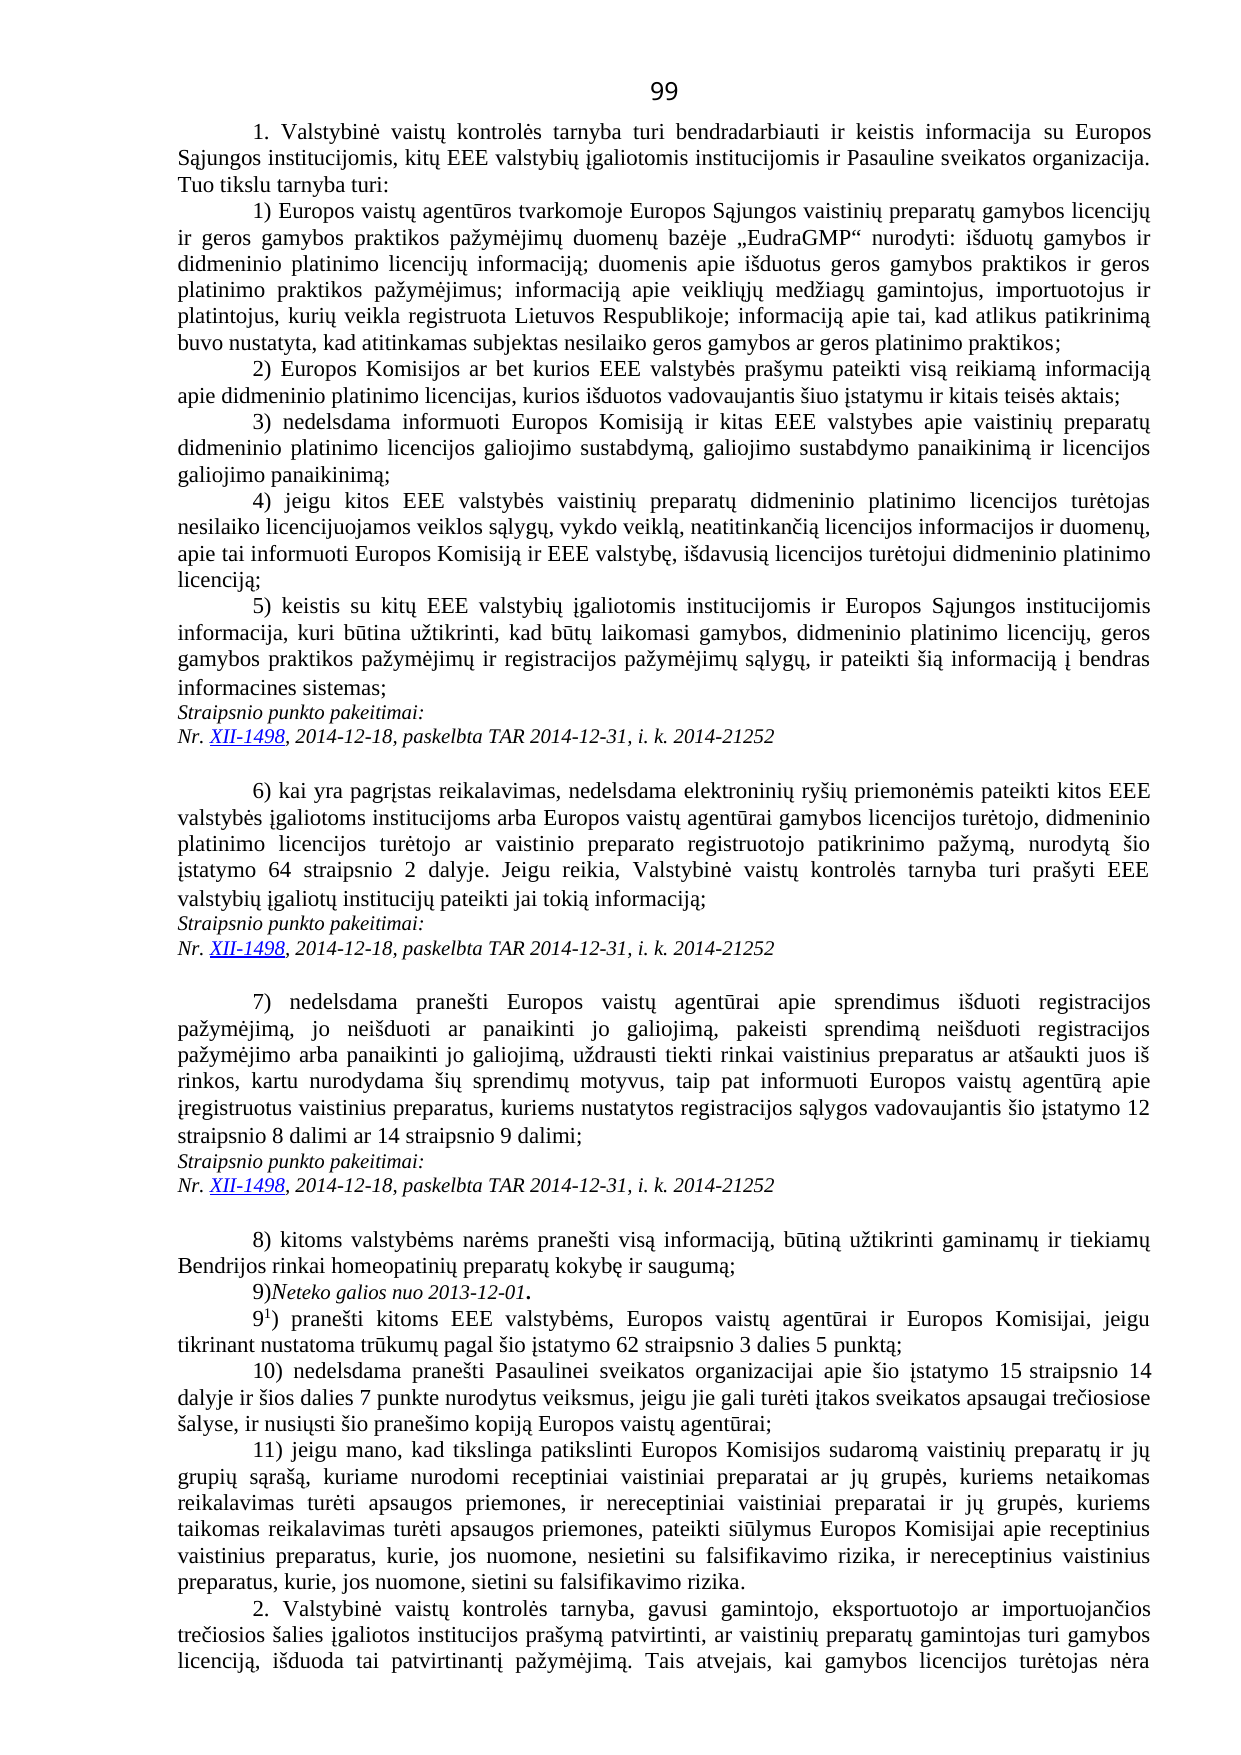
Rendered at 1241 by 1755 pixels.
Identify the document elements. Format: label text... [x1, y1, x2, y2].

text 6) kai yra pagrįstas reikalavimas, nedelsdama elektroninių ryšių priemonėmis pateikti kitos EEE valstybės įgaliotoms institucijoms arba Europos vaistų agentūrai gamybos licencijos turėtojo, didmeninio platinimo licencijos turėtojo ar vaistinio preparato registruotojo patikrinimo pažymą, nurodytą šio įstatymo 64 straipsnio 2 dalyje. Jeigu reikia, Valstybinė vaistų kontrolės tarnyba turi prašyti EEE valstybių įgaliotų institucijų pateikti jai tokią informaciją; [177, 777, 1152, 911]
text Straipsnio punkto pakeitimai: [177, 700, 1152, 724]
text 7) nedelsdama pranešti Europos vaistų agentūrai apie sprendimus išduoti registracijos pažymėjimą, jo neišduoti ar panaikinti jo galiojimą, pakeisti sprendimą neišduoti registracijos pažymėjimo arba panaikinti jo galiojimą, uždrausti tiekti rinkai vaistinius preparatus ar atšaukti juos iš rinkos, kartu nurodydama šių sprendimų motyvus, taip pat informuoti Europos vaistų agentūrą apie įregistruotus vaistinius preparatus, kuriems nustatytos registracijos sąlygos vadovaujantis šio įstatymo 12 straipsnio 8 dalimi ar 14 straipsnio 9 dalimi; [177, 988, 1152, 1149]
text 1) Europos vaistų agentūros tvarkomoje Europos Sąjungos vaistinių preparatų gamybos licencijų ir geros gamybos praktikos pažymėjimų duomenų bazėje „EudraGMP“ nurodyti: išduotų gamybos ir didmeninio platinimo licencijų informaciją; duomenis apie išduotus geros gamybos praktikos ir geros platinimo praktikos pažymėjimus; informaciją apie veikliųjų medžiagų gamintojus, importuotojus ir platintojus, kurių veikla registruota Lietuvos Respublikoje; informaciją apie tai, kad atlikus patikrinimą buvo nustatyta, kad atitinkamas subjektas nesilaiko geros gamybos ar geros platinimo praktikos; [177, 197, 1152, 355]
text 2) Europos Komisijos ar bet kurios EEE valstybės prašymu pateikti visą reikiamą informaciją apie didmeninio platinimo licencijas, kurios išduotos vadovaujantis šiuo įstatymu ir kitais teisės aktais; [177, 355, 1152, 408]
text Nr. XII-1498, 2014-12-18, paskelbta TAR 2014-12-31, i. k. 2014-21252 [177, 1173, 1152, 1197]
text Straipsnio punkto pakeitimai: [177, 1149, 1152, 1173]
text 9)Neteko galios nuo 2013-12-01. [177, 1278, 1152, 1305]
text 2. Valstybinė vaistų kontrolės tarnyba, gavusi gamintojo, eksportuotojo ar importuojančios trečiosios šalies įgaliotos institucijos prašymą patvirtinti, ar vaistinių preparatų gamintojas turi gamybos licenciją, išduoda tai patvirtinantį pažymėjimą. Tais atvejais, kai gamybos licencijos turėtojas nėra [177, 1594, 1152, 1674]
text 8) kitoms valstybėms narėms pranešti visą informaciją, būtiną užtikrinti gaminamų ir tiekiamų Bendrijos rinkai homeopatinių preparatų kokybę ir saugumą; [177, 1226, 1152, 1278]
text 11) jeigu mano, kad tikslinga patikslinti Europos Komisijos sudaromą vaistinių preparatų ir jų grupių sąrašą, kuriame nurodomi receptiniai vaistiniai preparatai ar jų grupės, kuriems netaikomas reikalavimas turėti apsaugos priemones, ir nereceptiniai vaistiniai preparatai ir jų grupės, kuriems taikomas reikalavimas turėti apsaugos priemones, pateikti siūlymus Europos Komisijai apie receptinius vaistinius preparatus, kurie, jos nuomone, nesietini su falsifikavimo rizika, ir nereceptinius vaistinius preparatus, kurie, jos nuomone, sietini su falsifikavimo rizika. [177, 1436, 1152, 1594]
text 5) keistis su kitų EEE valstybių įgaliotomis institucijomis ir Europos Sąjungos institucijomis informacija, kuri būtina užtikrinti, kad būtų laikomasi gamybos, didmeninio platinimo licencijų, geros gamybos praktikos pažymėjimų ir registracijos pažymėjimų sąlygų, ir pateikti šią informaciją į bendras informacines sistemas; [177, 592, 1152, 700]
text Straipsnio punkto pakeitimai: [177, 911, 1152, 935]
text 3) nedelsdama informuoti Europos Komisiją ir kitas EEE valstybes apie vaistinių preparatų didmeninio platinimo licencijos galiojimo sustabdymą, galiojimo sustabdymo panaikinimą ir licencijos galiojimo panaikinimą; [177, 408, 1152, 487]
text 91) pranešti kitoms EEE valstybėms, Europos vaistų agentūrai ir Europos Komisijai, jeigu tikrinant nustatoma trūkumų pagal šio įstatymo 62 straipsnio 3 dalies 5 punktą; [177, 1305, 1152, 1357]
text Nr. XII-1498, 2014-12-18, paskelbta TAR 2014-12-31, i. k. 2014-21252 [177, 724, 1152, 748]
text 1. Valstybinė vaistų kontrolės tarnyba turi bendradarbiauti ir keistis informacija su Europos Sąjungos institucijomis, kitų EEE valstybių įgaliotomis institucijomis ir Pasauline sveikatos organizacija. Tuo tikslu tarnyba turi: [177, 118, 1152, 197]
text Nr. XII-1498, 2014-12-18, paskelbta TAR 2014-12-31, i. k. 2014-21252 [177, 935, 1152, 959]
text 10) nedelsdama pranešti Pasaulinei sveikatos organizacijai apie šio įstatymo 15 straipsnio 14 dalyje ir šios dalies 7 punkte nurodytus veiksmus, jeigu jie gali turėti įtakos sveikatos apsaugai trečiosiose šalyse, ir nusiųsti šio pranešimo kopiją Europos vaistų agentūrai; [177, 1357, 1152, 1436]
text 4) jeigu kitos EEE valstybės vaistinių preparatų didmeninio platinimo licencijos turėtojas nesilaiko licencijuojamos veiklos sąlygų, vykdo veiklą, neatitinkančią licencijos informacijos ir duomenų, apie tai informuoti Europos Komisiją ir EEE valstybę, išdavusią licencijos turėtojui didmeninio platinimo licenciją; [177, 487, 1152, 592]
